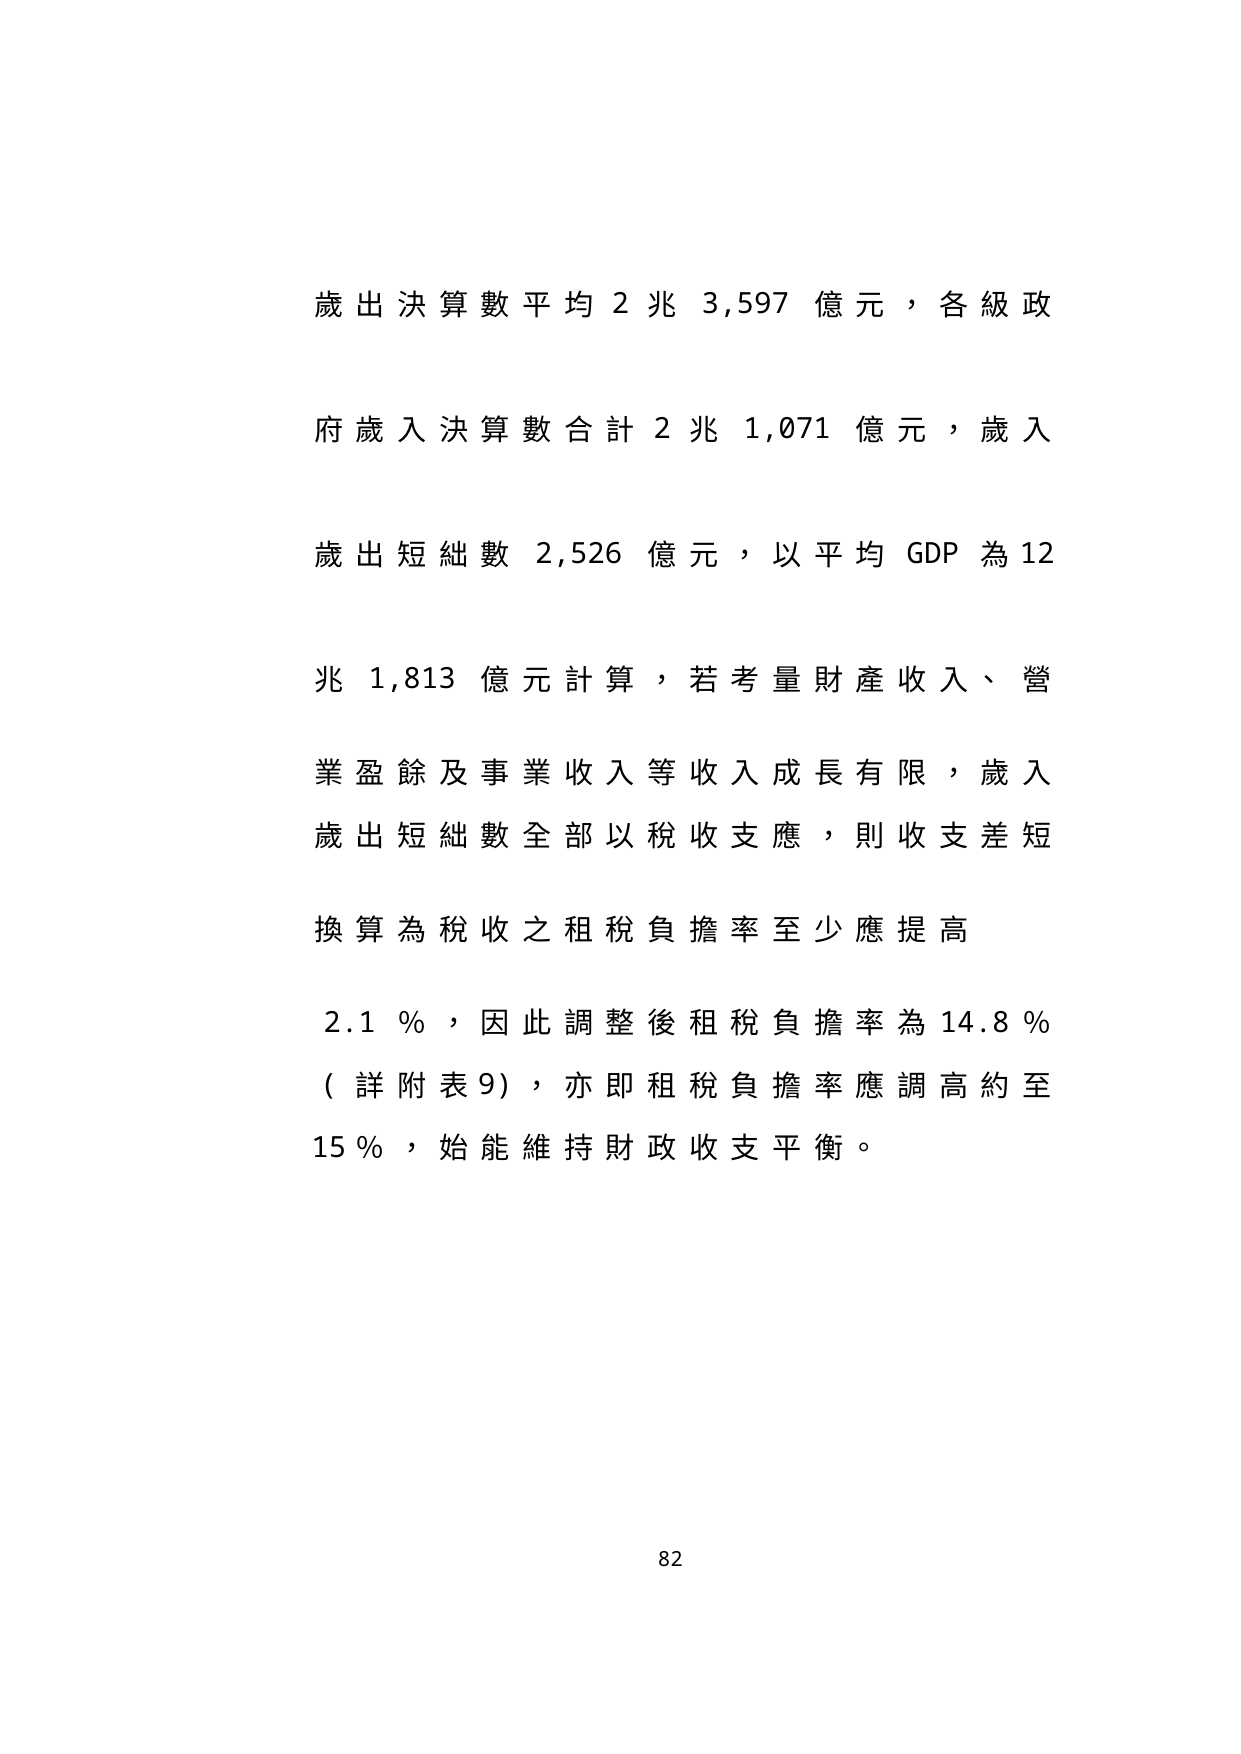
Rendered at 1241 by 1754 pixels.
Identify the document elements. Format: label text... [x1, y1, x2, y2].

text 歲出決算數平均2兆3,597億元，各級政府歲入決算數合計2兆1,071億元，歲入歲出短絀數2,526億元，以平均GDP為12兆1,813億元計算，若考量財產收入、營業盈餘及事業收入等收入成長有限，歲入歲出短絀數全部以稅收支應，則收支差短換算為稅收之租稅負擔率至少應提高2.1％，因此調整後租稅負擔率為14.8％(詳附表9)，亦即租稅負擔率應調高約至15％，始能維持財政收支平衡。 [301, 229, 1058, 1167]
